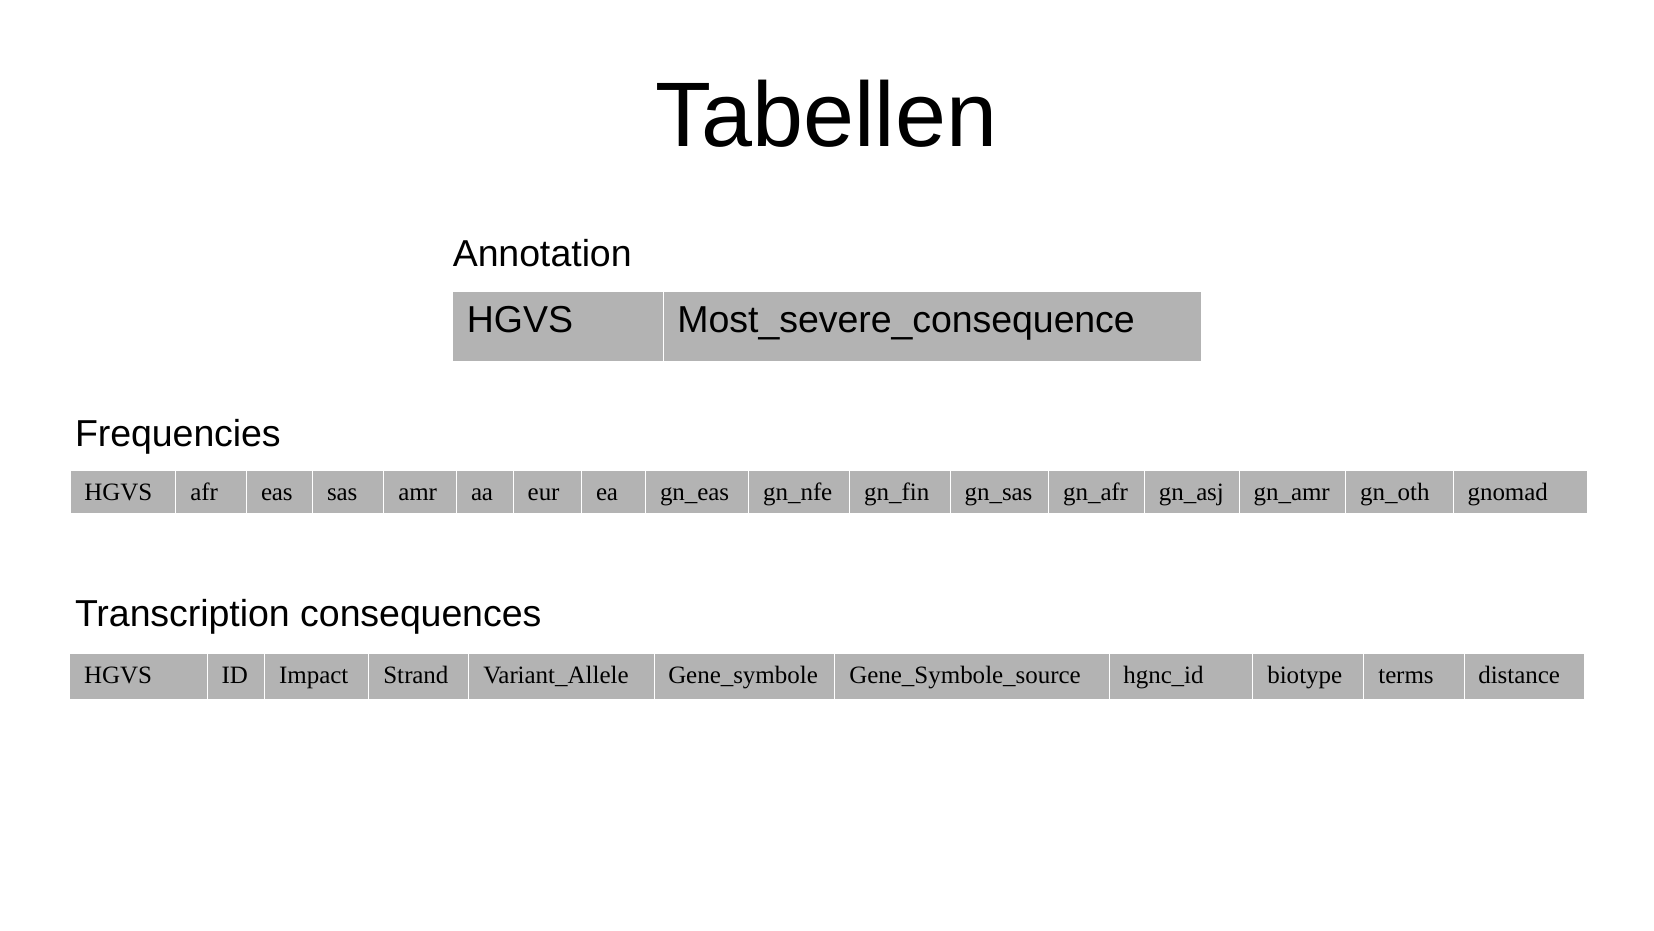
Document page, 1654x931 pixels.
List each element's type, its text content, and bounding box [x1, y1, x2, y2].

table_header distance [1465, 654, 1584, 699]
table_header sas [313, 471, 383, 513]
table_header terms [1364, 654, 1464, 699]
table_header Impact [265, 654, 368, 699]
table_header gn_oth [1346, 471, 1453, 513]
table_header gn_sas [951, 471, 1048, 513]
table_header gn_asj [1145, 471, 1239, 513]
table_header Strand [369, 654, 468, 699]
text_box Annotation [450, 225, 1216, 282]
table_header biotype [1253, 654, 1363, 699]
table_header gn_nfe [749, 471, 849, 513]
text_box Frequencies [75, 405, 631, 462]
table_header hgnc_id [1110, 654, 1252, 699]
table_header ID [208, 654, 264, 699]
text_box Transcription consequences [75, 585, 646, 642]
table_header Gene_symbole [655, 654, 834, 699]
table_header eur [514, 471, 581, 513]
table_header aa [457, 471, 513, 513]
table_header Variant_Allele [469, 654, 654, 699]
table_header afr [176, 471, 246, 513]
table_header HGVS [71, 471, 175, 513]
table_header eas [247, 471, 312, 513]
table_header HGVS [70, 654, 207, 699]
table_header amr [384, 471, 456, 513]
table_header gn_fin [850, 471, 950, 513]
table_header HGVS [453, 292, 663, 361]
table_header gn_amr [1240, 471, 1345, 513]
table_header Gene_Symbole_source [835, 654, 1109, 699]
table_header gn_eas [646, 471, 748, 513]
title Tabellen [82, 37, 1571, 193]
table_header gnomad [1454, 471, 1587, 513]
table_header ea [582, 471, 645, 513]
table_header Most_severe_consequence [664, 292, 1201, 361]
table_header gn_afr [1049, 471, 1144, 513]
